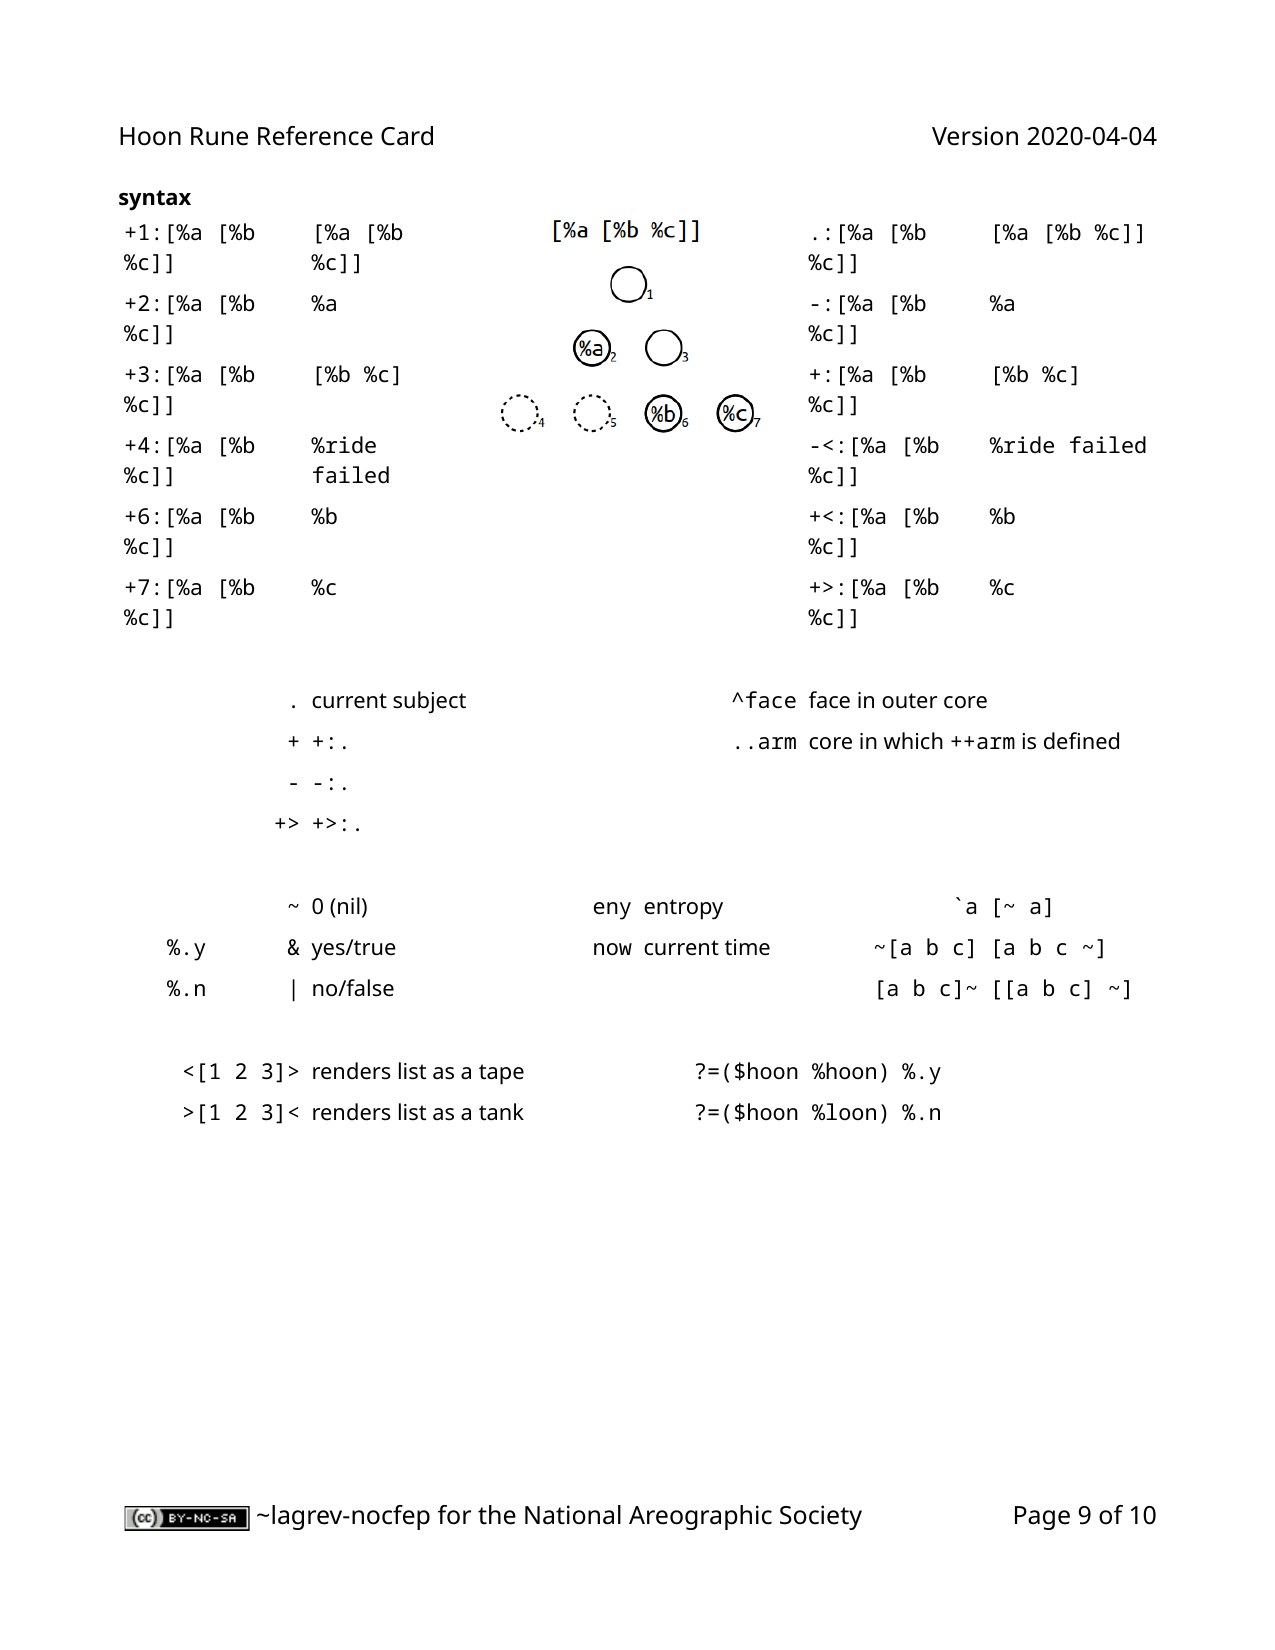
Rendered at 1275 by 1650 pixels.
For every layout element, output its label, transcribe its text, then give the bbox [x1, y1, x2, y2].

table_cell +> [118, 803, 306, 844]
table_cell [%b %c] [306, 354, 464, 424]
table_cell %.y [118, 926, 212, 968]
table_cell %b [306, 496, 464, 567]
table_cell [306, 638, 464, 679]
table_cell [984, 638, 1157, 679]
table_cell [464, 354, 480, 424]
text syntax [118, 182, 1157, 211]
table_cell +3:[%a [%b %c]] [118, 354, 306, 424]
table_cell [464, 761, 637, 803]
table_cell . [118, 679, 306, 720]
table_cell %a [984, 283, 1157, 353]
table_cell [464, 283, 480, 353]
table_cell +7:[%a [%b %c]] [118, 567, 306, 638]
table_cell [~ a] [984, 885, 1157, 926]
table_cell current subject [306, 679, 637, 720]
table_cell [638, 761, 802, 803]
table_cell [638, 496, 802, 567]
table_cell <[1 2 3]> [118, 1050, 306, 1091]
table_cell [803, 761, 984, 803]
table_header .:[%a [%b %c]] [803, 211, 984, 282]
table_cell %a [306, 283, 464, 353]
table_cell [[a b c] ~] [984, 968, 1157, 1009]
table_cell [464, 844, 637, 885]
table_header +1:[%a [%b %c]] [118, 211, 306, 282]
picture [480, 217, 774, 434]
table_cell [306, 1009, 464, 1050]
table_cell -<:[%a [%b %c]] [803, 425, 984, 496]
table_cell +:. [306, 720, 464, 761]
table_cell >[1 2 3]< [118, 1091, 306, 1133]
table_cell [803, 1009, 984, 1050]
table_cell now [464, 926, 637, 968]
table_cell %ride failed [984, 425, 1157, 496]
table_header [464, 211, 637, 282]
table_cell %.y [896, 1050, 1157, 1091]
table_cell +>:[%a [%b %c]] [803, 567, 984, 638]
table_cell %ride failed [306, 425, 464, 496]
table_cell [%b %c] [984, 354, 1157, 424]
table_cell [118, 844, 306, 885]
table_cell ~ [118, 885, 306, 926]
table_cell 0 (nil) [306, 885, 464, 926]
table_cell [638, 803, 802, 844]
table_cell [118, 638, 306, 679]
table_cell %.n [896, 1091, 1157, 1133]
table_cell [984, 1009, 1157, 1050]
table_cell eny [464, 885, 637, 926]
table_cell ?=($hoon %hoon) [638, 1050, 896, 1091]
table_cell entropy [638, 885, 802, 926]
table_header [638, 211, 802, 282]
table_cell +6:[%a [%b %c]] [118, 496, 306, 567]
table_cell | [212, 968, 306, 1009]
table_cell + [118, 720, 306, 761]
table_cell [638, 425, 802, 496]
picture [124, 1506, 250, 1531]
table_cell +:[%a [%b %c]] [803, 354, 984, 424]
table_cell [464, 425, 637, 496]
table_cell & [212, 926, 306, 968]
table_cell [803, 638, 984, 679]
table_cell - [118, 761, 306, 803]
table_cell `a [803, 885, 984, 926]
table_cell [803, 844, 984, 885]
table_cell [638, 567, 802, 638]
table_cell renders list as a tank [306, 1091, 637, 1133]
table_header [%a [%b %c]] [984, 211, 1157, 282]
table_cell +>:. [306, 803, 464, 844]
table_cell [464, 496, 637, 567]
table_cell face in outer core [803, 679, 1157, 720]
table_cell [803, 803, 984, 844]
table_cell yes/true [306, 926, 464, 968]
table_cell -:. [306, 761, 464, 803]
table_cell [984, 844, 1157, 885]
table_cell +2:[%a [%b %c]] [118, 283, 306, 353]
table_cell -:[%a [%b %c]] [803, 283, 984, 353]
table_cell [638, 844, 802, 885]
table_cell [638, 1009, 802, 1050]
table_cell [638, 638, 802, 679]
table_cell [464, 968, 637, 1009]
table_cell core in which ++arm is defined [803, 720, 1157, 761]
table_cell [464, 803, 637, 844]
table_cell [638, 968, 802, 1009]
table_cell renders list as a tape [306, 1050, 637, 1091]
table_cell current time [638, 926, 802, 968]
table_cell [118, 1009, 306, 1050]
table_cell [464, 638, 637, 679]
table_cell [464, 567, 637, 638]
table_cell %c [984, 567, 1157, 638]
table_cell [a b c]~ [803, 968, 984, 1009]
table_cell %b [984, 496, 1157, 567]
table_cell [774, 354, 802, 424]
table_cell [984, 803, 1157, 844]
table_cell [464, 720, 637, 761]
table_cell [984, 761, 1157, 803]
table_cell +4:[%a [%b %c]] [118, 425, 306, 496]
table_header [%a [%b %c]] [306, 211, 464, 282]
table_cell [774, 283, 802, 353]
table_cell %.n [118, 968, 212, 1009]
table_cell ..arm [638, 720, 802, 761]
table_cell [306, 844, 464, 885]
table_cell %c [306, 567, 464, 638]
table_cell ^face [638, 679, 802, 720]
table_cell [a b c ~] [984, 926, 1157, 968]
table_cell ~[a b c] [803, 926, 984, 968]
table_cell ?=($hoon %loon) [638, 1091, 896, 1133]
table_cell no/false [306, 968, 464, 1009]
table_cell [464, 1009, 637, 1050]
table_cell +<:[%a [%b %c]] [803, 496, 984, 567]
